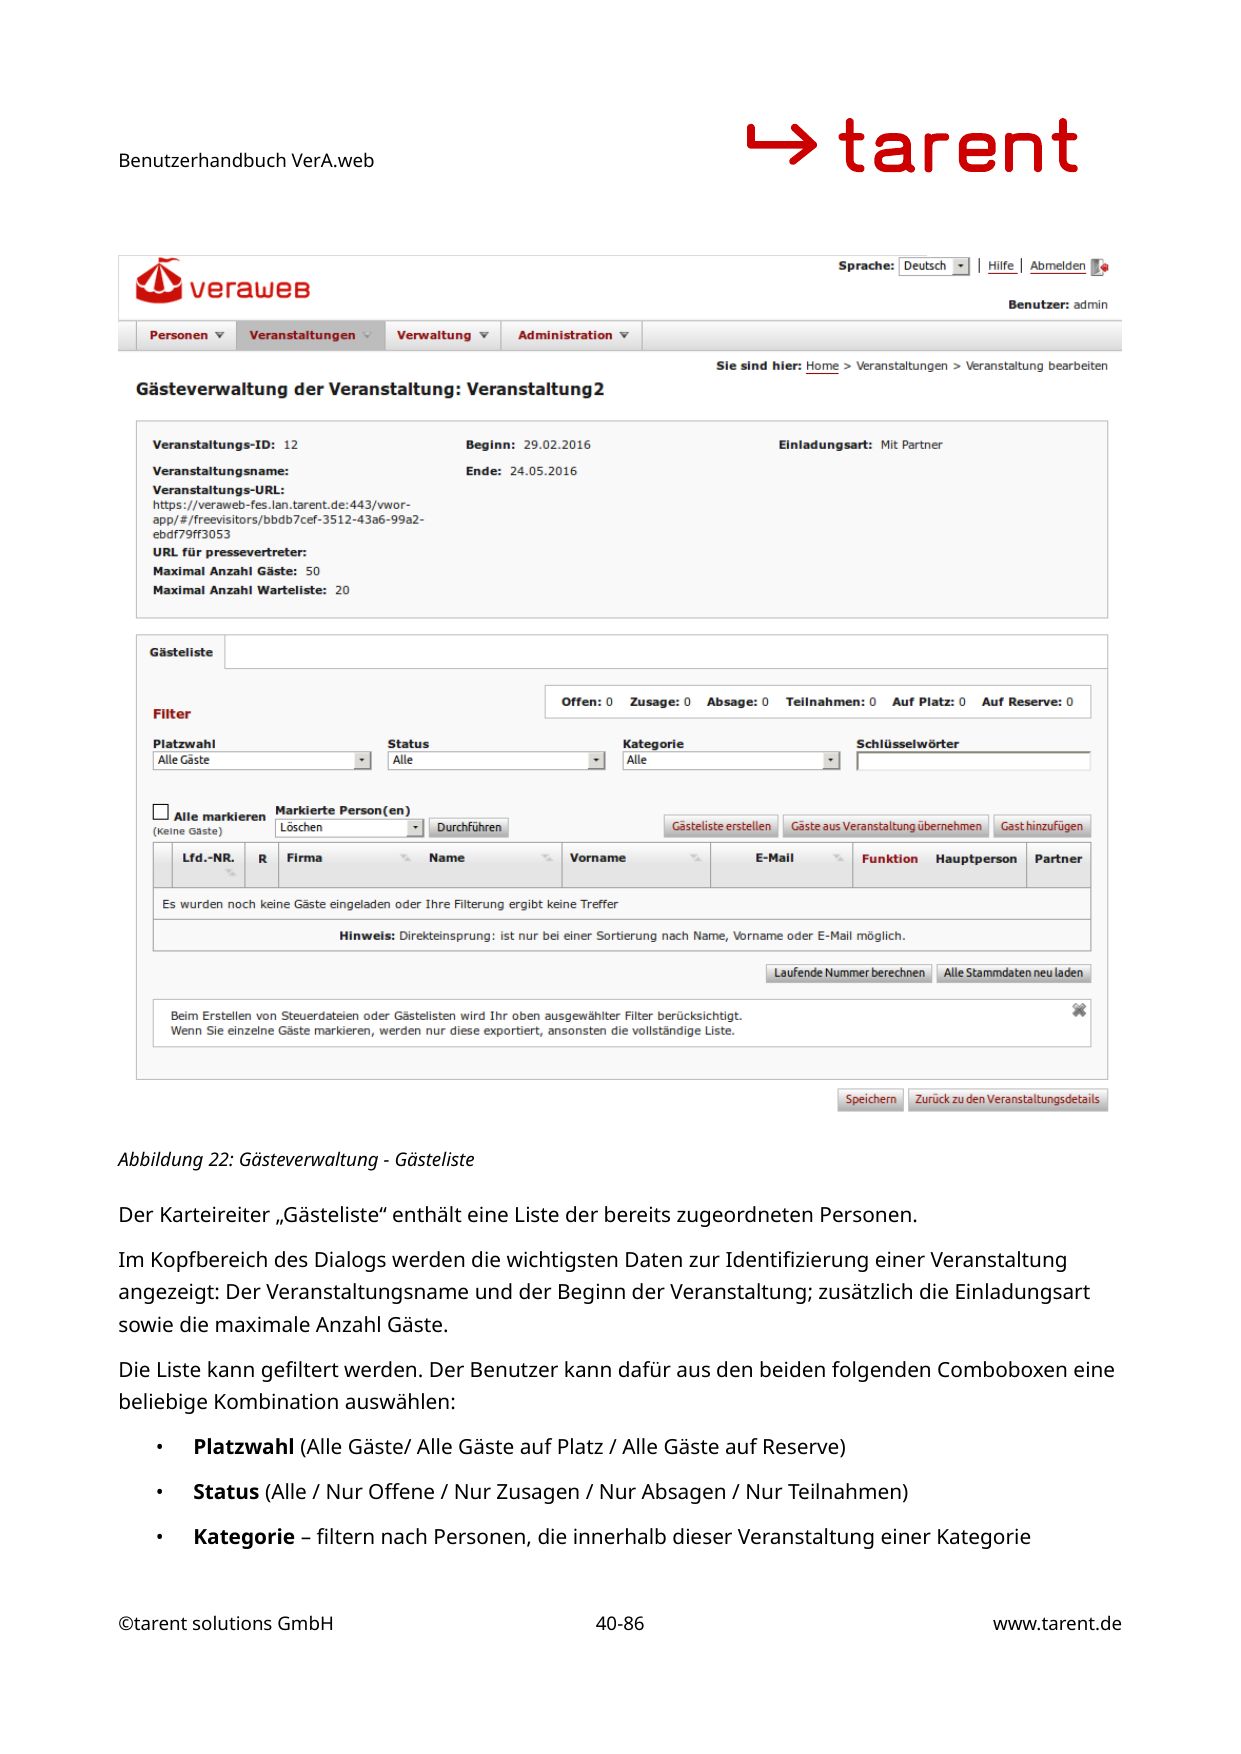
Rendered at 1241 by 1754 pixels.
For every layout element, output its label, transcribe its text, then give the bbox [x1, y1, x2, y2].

text Abbildung 22: Gästeverwaltung - Gästeliste [118, 1119, 1122, 1172]
text Der Karteireiter „Gästeliste“ enthält eine Liste der bereits zugeordneten Personen. [118, 1172, 1122, 1228]
list Status (Alle / Nur Offene / Nur Zusagen / Nur Absagen / Nur Teilnahmen) [156, 1477, 1122, 1506]
text [118, 232, 1122, 255]
text Im Kopfbereich des Dialogs werden die wichtigsten Daten zur Identifizierung einer Veranstaltung angezeigt: Der Veranstaltungsname und der Beginn der Veranstaltung; zusätzlich die Einladungsart sowie die maximale Anzahl Gäste. [118, 1245, 1122, 1338]
list Kategorie – filtern nach Personen, die innerhalb dieser Veranstaltung einer Kategorie [156, 1522, 1122, 1551]
picture [118, 255, 1122, 1119]
list Platzwahl (Alle Gäste/ Alle Gäste auf Platz / Alle Gäste auf Reserve) [156, 1432, 1122, 1461]
text Die Liste kann gefiltert werden. Der Benutzer kann dafür aus den beiden folgenden Comboboxen eine beliebige Kombination auswählen: [118, 1355, 1122, 1416]
